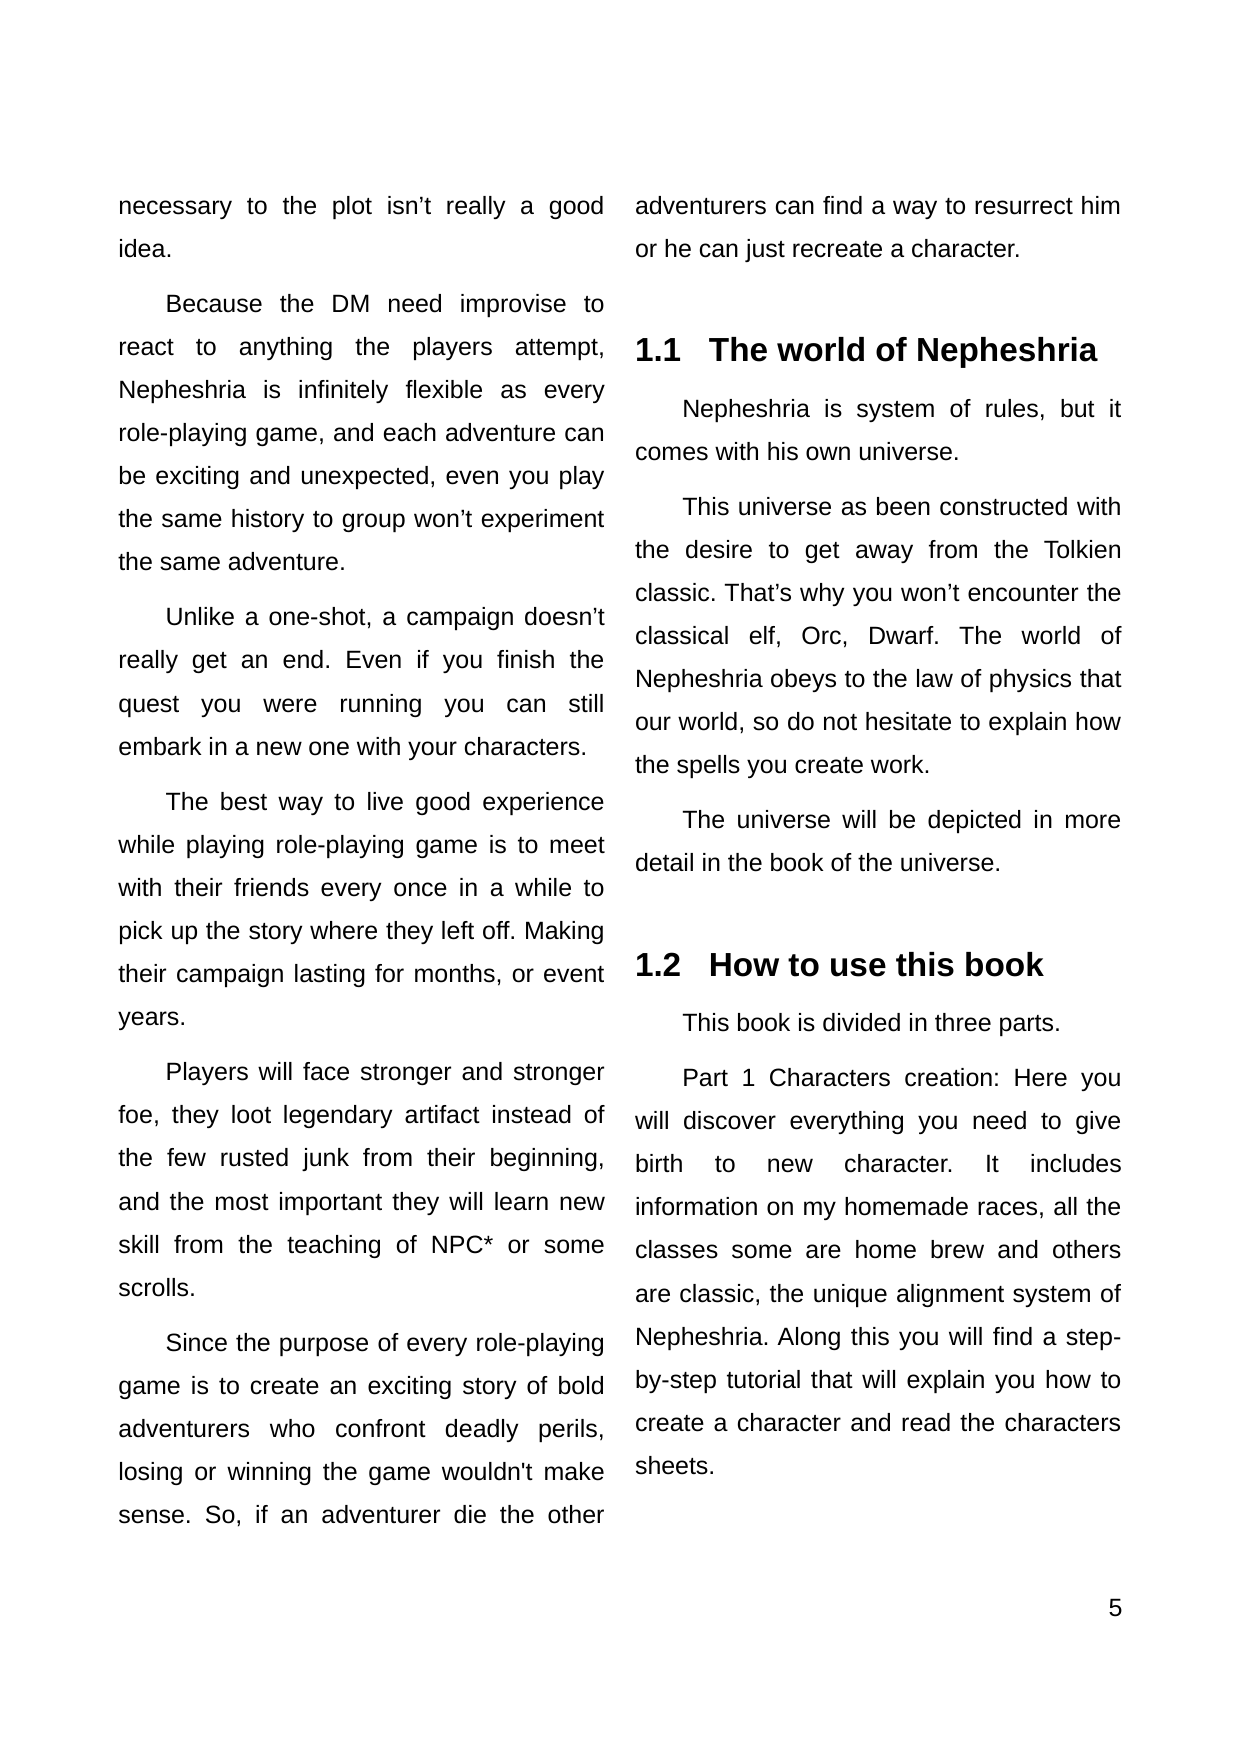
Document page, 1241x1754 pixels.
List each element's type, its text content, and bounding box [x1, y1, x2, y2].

text adventurers can find a way to resurrect him or he can just recreate a character. [635, 191, 1122, 262]
text necessary to the plot isn’t really a good idea. [118, 191, 605, 262]
text Because the DM need improvise to react to anything the players attempt, Nepheshria is infinitely flexible as every role-playing game, and each adventure can be exciting and unexpected, even you play the same history to group won’t experiment the same adventure. [118, 289, 605, 576]
text Players will face stronger and stronger foe, they loot legendary artifact instead of the few rusted junk from their beginning, and the most important they will learn new skill from the teaching of NPC* or some scrolls. [118, 1057, 605, 1301]
text The universe will be depicted in more detail in the book of the universe. [635, 805, 1122, 877]
text The best way to live good experience while playing role-playing game is to meet with their friends every once in a while to pick up the story where they left off. Making their campaign lasting for months, or event years. [118, 787, 605, 1031]
subtitle How to use this book [635, 944, 1122, 983]
text Part 1 Characters creation: Here you will discover everything you need to give birth to new character. It includes information on my homemade races, all the classes some are home brew and others are classic, the unique alignment system of Nepheshria. Along this you will find a step-by-step tutorial that will explain you how to create a character and read the characters sheets. [635, 1063, 1122, 1480]
text This book is divided in three parts. [635, 1008, 1122, 1037]
text Unlike a one-shot, a campaign doesn’t really get an end. Even if you finish the quest you were running you can still embark in a new one with your characters. [118, 602, 605, 760]
text This universe as been constructed with the desire to get away from the Tolkien classic. That’s why you won’t encounter the classical elf, Orc, Dwarf. The world of Nepheshria obeys to the law of physics that our world, so do not hesitate to explain how the spells you create work. [635, 492, 1122, 779]
text Since the purpose of every role-playing game is to create an exciting story of bold adventurers who confront deadly perils, losing or winning the game wouldn't make sense. So, if an adventurer die the other [118, 1328, 605, 1529]
text Nepheshria is system of rules, but it comes with his own universe. [635, 393, 1122, 465]
subtitle The world of Nepheshria [635, 330, 1122, 368]
